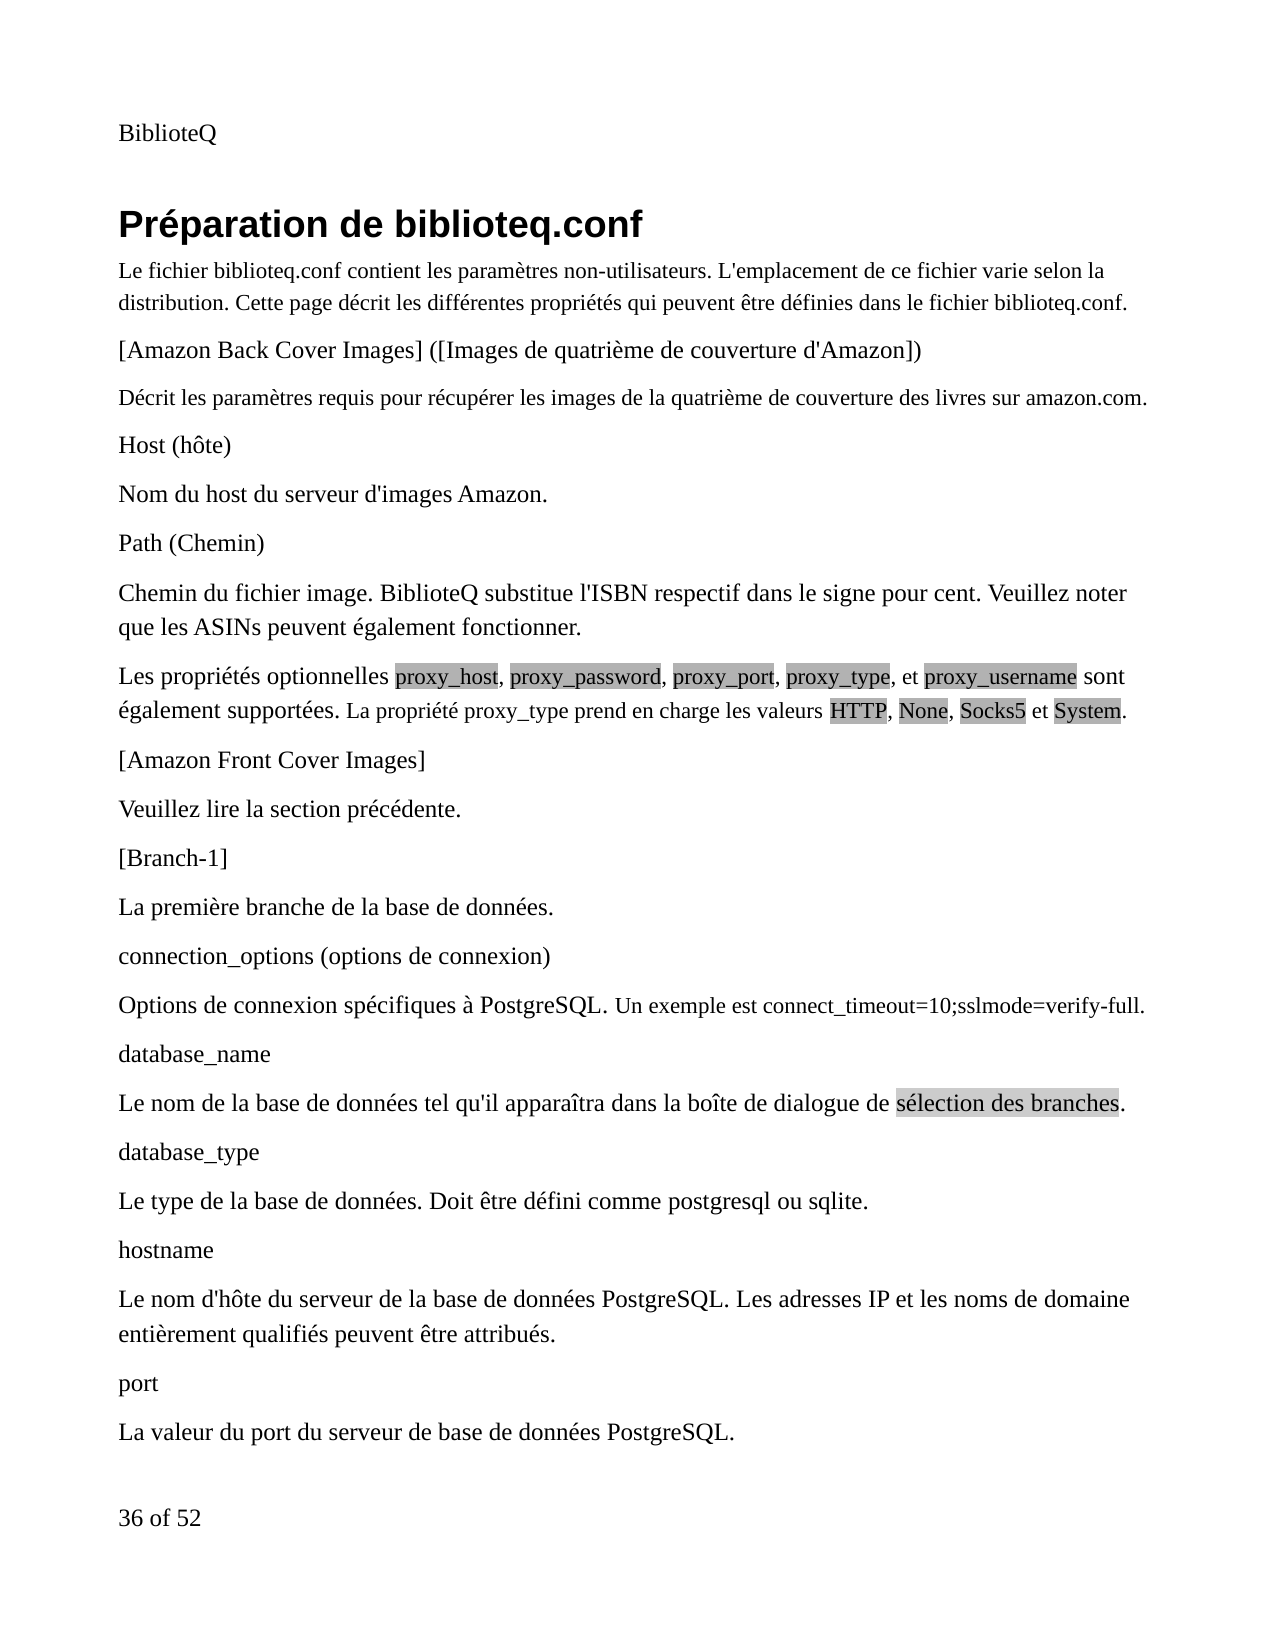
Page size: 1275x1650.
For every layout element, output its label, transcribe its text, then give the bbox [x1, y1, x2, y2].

text [Branch-1] [118, 843, 1157, 872]
subtitle Préparation de biblioteq.conf [118, 201, 1157, 245]
text Décrit les paramètres requis pour récupérer les images de la quatrième de couverture des livres sur amazon.com. [118, 384, 1157, 411]
text La valeur du port du serveur de base de données PostgreSQL. [118, 1417, 1157, 1446]
text Veuillez lire la section précédente. [118, 794, 1157, 822]
text connection_options (options de connexion) [118, 941, 1157, 970]
text Le nom d'hôte du serveur de la base de données PostgreSQL. Les adresses IP et les noms de domaine entièrement qualifiés peuvent être attribués. [118, 1284, 1157, 1348]
text Le type de la base de données. Doit être défini comme postgresql ou sqlite. [118, 1186, 1157, 1215]
text database_name [118, 1039, 1157, 1068]
text database_type [118, 1137, 1157, 1166]
text Le fichier biblioteq.conf contient les paramètres non-utilisateurs. L'emplacement de ce fichier varie selon la distribution. Cette page décrit les différentes propriétés qui peuvent être définies dans le fichier biblioteq.conf. [118, 257, 1157, 315]
text Chemin du fichier image. BiblioteQ substitue l'ISBN respectif dans le signe pour cent. Veuillez noter que les ASINs peuvent également fonctionner. [118, 578, 1157, 641]
text Options de connexion spécifiques à PostgreSQL. Un exemple est connect_timeout=10;sslmode=verify-full. [118, 990, 1157, 1019]
text [Amazon Front Cover Images] [118, 745, 1157, 773]
text Le nom de la base de données tel qu'il apparaîtra dans la boîte de dialogue de sélection des branches. [118, 1088, 1157, 1117]
text Les propriétés optionnelles proxy_host, proxy_password, proxy_port, proxy_type, et proxy_username sont également supportées. La propriété proxy_type prend en charge les valeurs HTTP, None, Socks5 et System. [118, 661, 1157, 724]
text [Amazon Back Cover Images] ([Images de quatrième de couverture d'Amazon]) [118, 335, 1157, 364]
text Path (Chemin) [118, 528, 1157, 557]
text hostname [118, 1235, 1157, 1264]
text Host (hôte) [118, 430, 1157, 459]
text Nom du host du serveur d'images Amazon. [118, 479, 1157, 508]
text port [118, 1368, 1157, 1397]
text La première branche de la base de données. [118, 892, 1157, 921]
